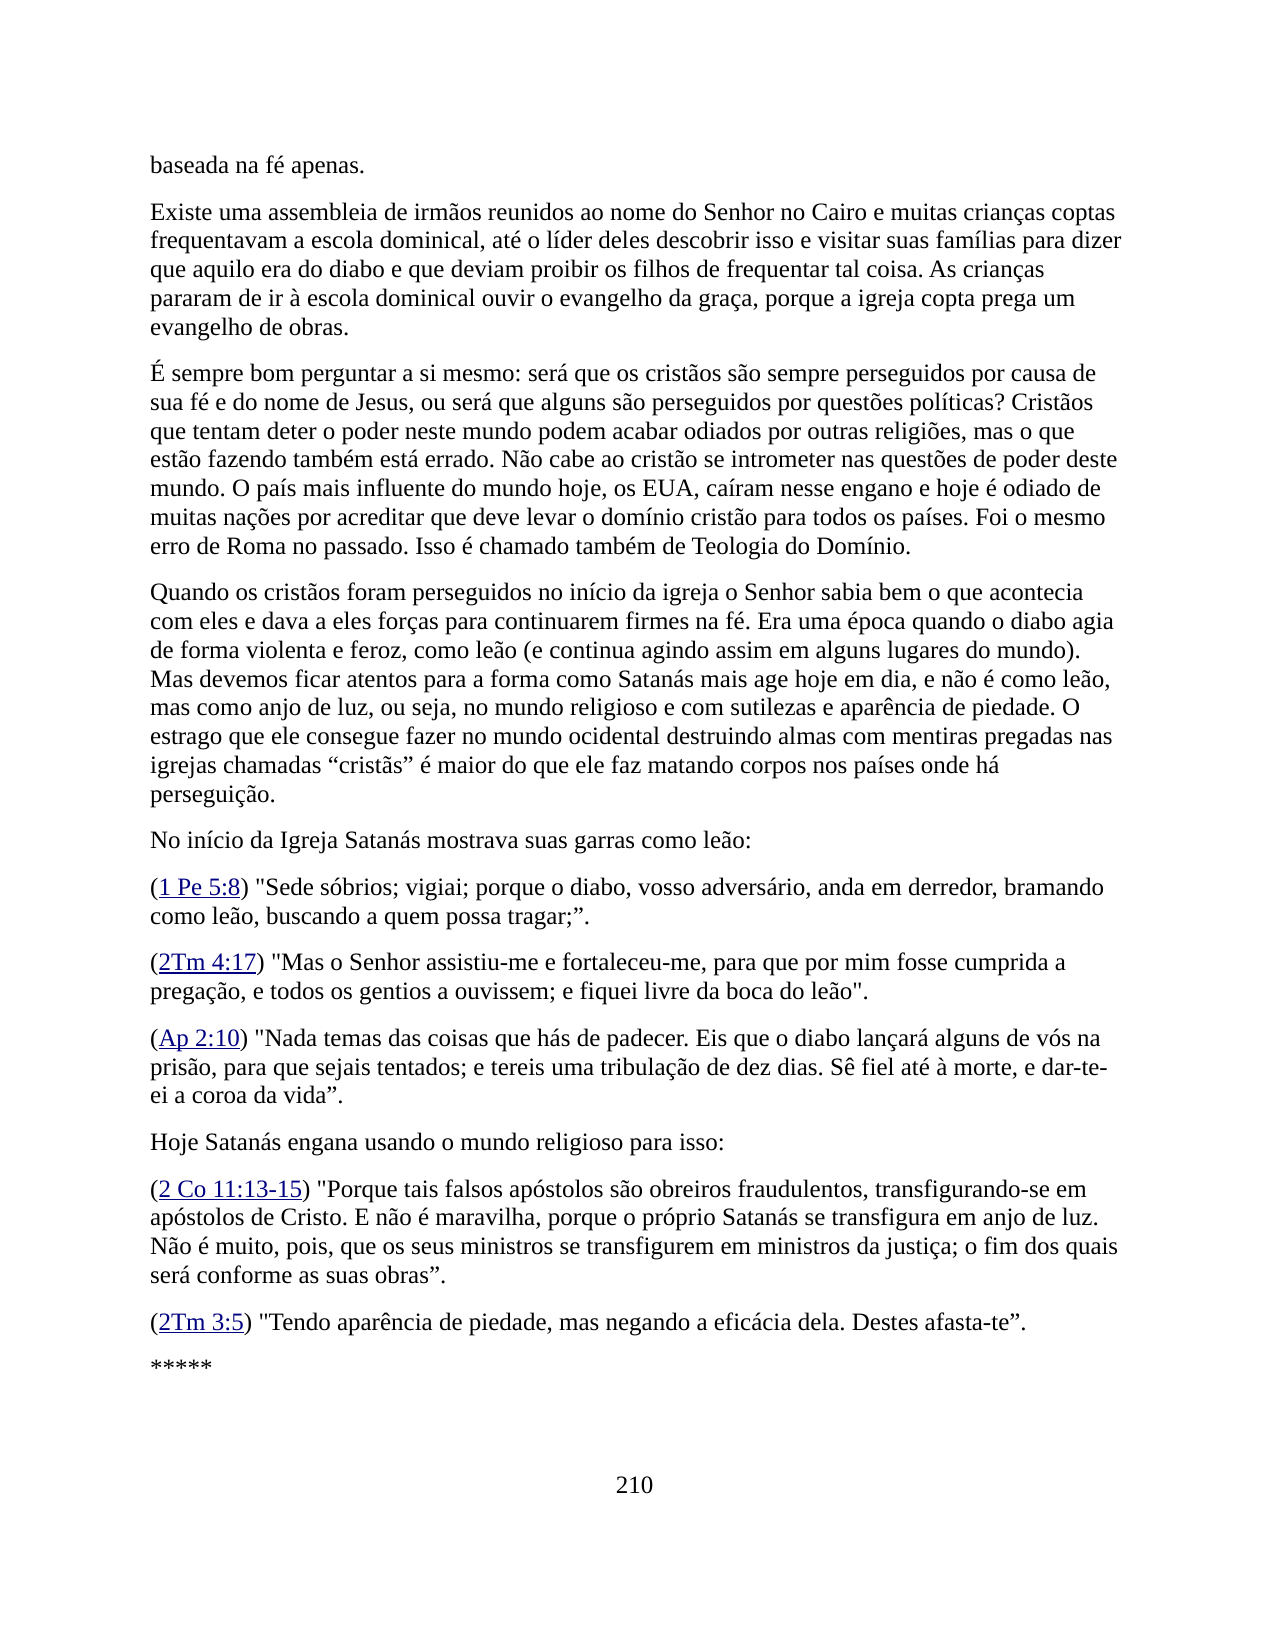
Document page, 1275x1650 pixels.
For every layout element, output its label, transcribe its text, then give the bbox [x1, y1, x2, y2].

text (1 Pe 5:8) "Sede sóbrios; vigiai; porque o diabo, vosso adversário, anda em derredor, bramando como leão, buscando a quem possa tragar;”. [150, 872, 1125, 929]
text Quando os cristãos foram perseguidos no início da igreja o Senhor sabia bem o que acontecia com eles e dava a eles forças para continuarem firmes na fé. Era uma época quando o diabo agia de forma violenta e feroz, como leão (e continua agindo assim em alguns lugares do mundo). Mas devemos ficar atentos para a forma como Satanás mais age hoje em dia, e não é como leão, mas como anjo de luz, ou seja, no mundo religioso e com sutilezas e aparência de piedade. O estrago que ele consegue fazer no mundo ocidental destruindo almas com mentiras pregadas nas igrejas chamadas “cristãs” é maior do que ele faz matando corpos nos países onde há perseguição. [150, 577, 1125, 807]
text baseada na fé apenas. [150, 150, 1125, 179]
text Existe uma assembleia de irmãos reunidos ao nome do Senhor no Cairo e muitas crianças coptas frequentavam a escola dominical, até o líder deles descobrir isso e visitar suas famílias para dizer que aquilo era do diabo e que deviam proibir os filhos de frequentar tal coisa. As crianças pararam de ir à escola dominical ouvir o evangelho da graça, porque a igreja copta prega um evangelho de obras. [150, 197, 1125, 340]
text (2Tm 3:5) "Tendo aparência de piedade, mas negando a eficácia dela. Destes afasta-te”. [150, 1307, 1125, 1335]
text (2 Co 11:13-15) "Porque tais falsos apóstolos são obreiros fraudulentos, transfigurando-se em apóstolos de Cristo. E não é maravilha, porque o próprio Satanás se transfigura em anjo de luz. Não é muito, pois, que os seus ministros se transfigurem em ministros da justiça; o fim dos quais será conforme as suas obras”. [150, 1174, 1125, 1289]
text Hoje Satanás engana usando o mundo religioso para isso: [150, 1127, 1125, 1156]
text É sempre bom perguntar a si mesmo: será que os cristãos são sempre perseguidos por causa de sua fé e do nome de Jesus, ou será que alguns são perseguidos por questões políticas? Cristãos que tentam deter o poder neste mundo podem acabar odiados por outras religiões, mas o que estão fazendo também está errado. Não cabe ao cristão se intrometer nas questões de poder deste mundo. O país mais influente do mundo hoje, os EUA, caíram nesse engano e hoje é odiado de muitas nações por acreditar que deve levar o domínio cristão para todos os países. Foi o mesmo erro de Roma no passado. Isso é chamado também de Teologia do Domínio. [150, 358, 1125, 559]
text (2Tm 4:17) "Mas o Senhor assistiu-me e fortaleceu-me, para que por mim fosse cumprida a pregação, e todos os gentios a ouvissem; e fiquei livre da boca do leão". [150, 947, 1125, 1005]
text ***** [150, 1353, 1125, 1382]
text (Ap 2:10) "Nada temas das coisas que hás de padecer. Eis que o diabo lançará alguns de vós na prisão, para que sejais tentados; e tereis uma tribulação de dez dias. Sê fiel até à morte, e dar-te-ei a coroa da vida”. [150, 1023, 1125, 1109]
text No início da Igreja Satanás mostrava suas garras como leão: [150, 825, 1125, 854]
